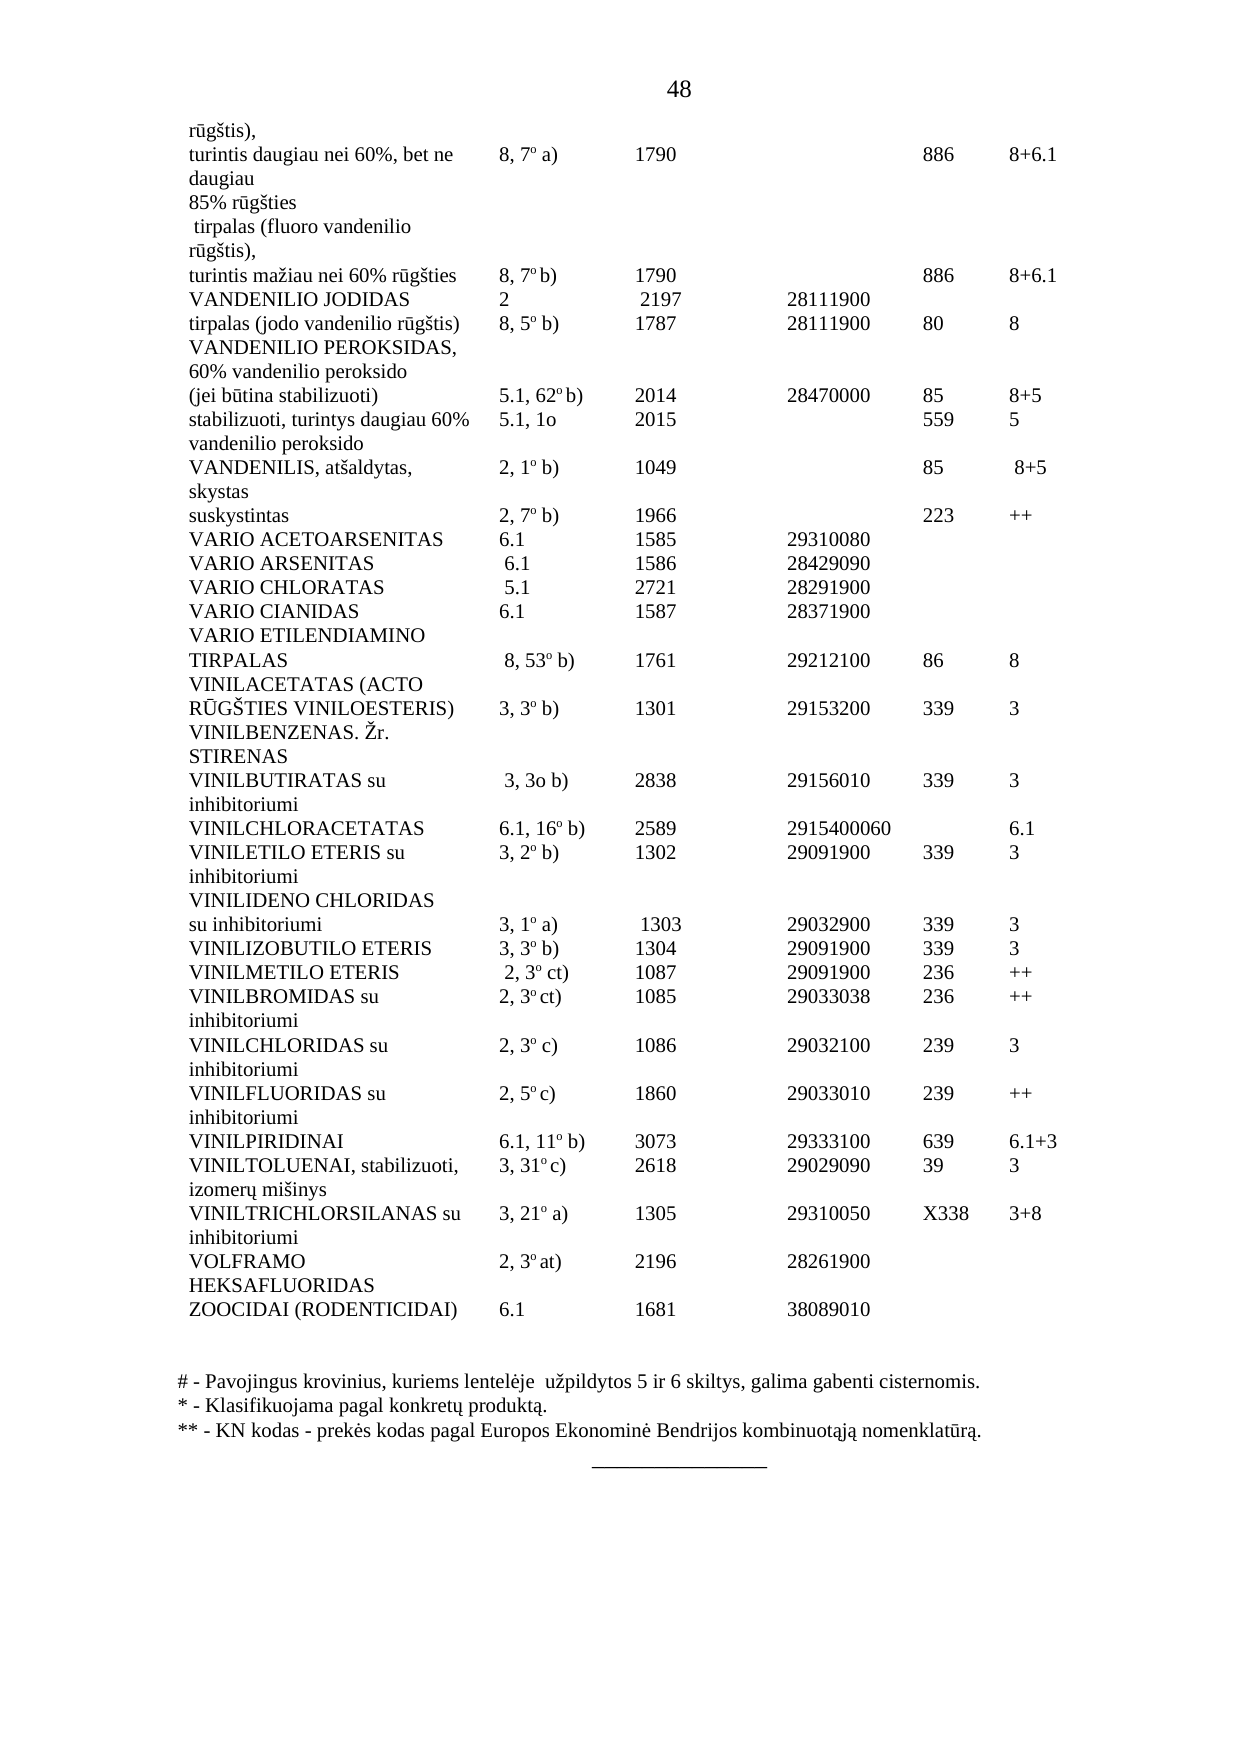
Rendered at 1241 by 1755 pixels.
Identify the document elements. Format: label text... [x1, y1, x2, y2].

table_cell VANDENILIS, atšaldytas, skystas [177, 455, 488, 503]
table_cell 339 [911, 912, 998, 936]
table_cell [488, 335, 623, 359]
table_cell 2197 [623, 287, 776, 311]
table_cell 28291900 [776, 575, 911, 599]
table_cell [998, 359, 1114, 383]
table_cell 2015 [623, 407, 776, 455]
table_cell 2589 [623, 816, 776, 840]
table_cell [1114, 407, 1181, 455]
table_cell 1304 [623, 936, 776, 960]
table_cell [911, 816, 998, 840]
table_cell [1114, 768, 1181, 816]
table_cell 3, 3o b) [488, 936, 623, 960]
table_cell 28111900 [776, 287, 911, 311]
table_cell [623, 672, 776, 696]
table_cell 6.1+3 [998, 1129, 1114, 1153]
table_cell 3073 [623, 1129, 776, 1153]
table_cell 2, 3o ct) [488, 960, 623, 984]
table_cell 29091900 [776, 840, 911, 888]
table_cell 8, 7o a) [488, 142, 623, 190]
text * - Klasifikuojama pagal konkretų produktą. [177, 1393, 1181, 1417]
table_cell [623, 359, 776, 383]
table_cell VINILIDENO CHLORIDAS [177, 888, 488, 912]
table_cell [911, 287, 998, 311]
table_cell ZOOCIDAI (RODENTICIDAI) [177, 1297, 488, 1321]
table_cell 2, 3o c) [488, 1033, 623, 1081]
table_cell 5 [998, 407, 1114, 455]
table_cell 29033010 [776, 1081, 911, 1129]
table_cell 3, 31o c) [488, 1153, 623, 1201]
table_cell VARIO CIANIDAS [177, 599, 488, 623]
table_cell [488, 720, 623, 768]
table_cell 339 [911, 696, 998, 720]
table_cell 6.1, 11o b) [488, 1129, 623, 1153]
table_cell 29032900 [776, 912, 911, 936]
table_cell 3, 3o b) [488, 768, 623, 816]
table_cell [488, 359, 623, 383]
table_cell 29091900 [776, 960, 911, 984]
table_cell 3 [998, 1033, 1114, 1081]
table_cell [776, 335, 911, 359]
table_cell VINILBENZENAS. Žr. STIRENAS [177, 720, 488, 768]
table_cell 28470000 [776, 383, 911, 407]
table_cell 339 [911, 936, 998, 960]
table_cell 8+5 [998, 455, 1114, 503]
table_cell [1114, 263, 1181, 287]
table_cell [623, 888, 776, 912]
table_cell [911, 190, 998, 214]
table_cell [1114, 672, 1181, 696]
table_cell 29032100 [776, 1033, 911, 1081]
table_cell 6.1 [488, 527, 623, 551]
table_cell VINILCHLORIDAS su inhibitoriumi [177, 1033, 488, 1081]
table_cell 29091900 [776, 936, 911, 960]
table_cell 3, 2o b) [488, 840, 623, 888]
table_cell 29310080 [776, 527, 911, 551]
table_cell [1114, 575, 1181, 599]
table_cell 1586 [623, 551, 776, 575]
table_cell 6.1 [488, 599, 623, 623]
table_cell [776, 672, 911, 696]
table_cell VINILMETILO ETERIS [177, 960, 488, 984]
table_cell 2014 [623, 383, 776, 407]
table_cell [1114, 1081, 1181, 1129]
table_cell 28371900 [776, 599, 911, 623]
table_cell [998, 551, 1114, 575]
table_cell [488, 888, 623, 912]
table_cell VINILIZOBUTILO ETERIS [177, 936, 488, 960]
table_cell [998, 1297, 1114, 1321]
table_cell [911, 214, 998, 262]
table_cell VINILTRICHLORSILANAS su inhibitoriumi [177, 1201, 488, 1249]
table_cell 339 [911, 840, 998, 888]
table_cell VANDENILIO PEROKSIDAS, [177, 335, 488, 359]
table_cell 3 [998, 912, 1114, 936]
table_cell [1114, 287, 1181, 311]
table_cell 6.1 [488, 1297, 623, 1321]
table_cell 2, 3o at) [488, 1249, 623, 1297]
table_cell 2, 5o c) [488, 1081, 623, 1129]
table_cell 2838 [623, 768, 776, 816]
table_cell VARIO CHLORATAS [177, 575, 488, 599]
table_cell [911, 359, 998, 383]
table_cell VARIO ETILENDIAMINO [177, 624, 488, 647]
table_cell VARIO ACETOARSENITAS [177, 527, 488, 551]
table_cell 1305 [623, 1201, 776, 1249]
table_cell ++ [998, 1081, 1114, 1129]
table_cell [911, 720, 998, 768]
table_cell ++ [998, 984, 1114, 1032]
table_cell [1114, 142, 1181, 190]
table_cell 85 [911, 383, 998, 407]
table_cell [1114, 960, 1181, 984]
table_cell 8 [998, 311, 1114, 335]
table_cell 28429090 [776, 551, 911, 575]
table_cell [776, 214, 911, 262]
table_cell 1787 [623, 311, 776, 335]
table_cell [998, 1249, 1114, 1297]
table_cell suskystintas [177, 503, 488, 527]
table_cell 3, 1o a) [488, 912, 623, 936]
text ______________ [177, 1442, 1181, 1470]
table_cell [1114, 696, 1181, 720]
table_cell 1085 [623, 984, 776, 1032]
table_cell 1790 [623, 263, 776, 287]
table_cell 1587 [623, 599, 776, 623]
table_cell 6.1 [998, 816, 1114, 840]
table_cell [776, 624, 911, 647]
table_cell 559 [911, 407, 998, 455]
table_cell 29333100 [776, 1129, 911, 1153]
table_cell 236 [911, 960, 998, 984]
table_cell [1114, 383, 1181, 407]
table_cell 3 [998, 1153, 1114, 1201]
table_cell [776, 359, 911, 383]
table_cell 60% vandenilio peroksido [177, 359, 488, 383]
table_cell [623, 335, 776, 359]
table_cell [911, 888, 998, 912]
table_cell [911, 624, 998, 647]
table_cell 2 [488, 287, 623, 311]
table_cell 29029090 [776, 1153, 911, 1201]
table_cell [1114, 888, 1181, 912]
table_cell rūgštis), [177, 118, 488, 142]
table_cell [623, 720, 776, 768]
table_cell 28111900 [776, 311, 911, 335]
table_cell 85 [911, 455, 998, 503]
table_cell 1302 [623, 840, 776, 888]
table_cell [1114, 720, 1181, 768]
table_cell 29033038 [776, 984, 911, 1032]
table_cell 1681 [623, 1297, 776, 1321]
table_cell 2618 [623, 1153, 776, 1201]
table_cell 38089010 [776, 1297, 911, 1321]
table_cell [1114, 816, 1181, 840]
table_cell 5.1, 62o b) [488, 383, 623, 407]
table_cell [776, 720, 911, 768]
table_cell 3, 21o a) [488, 1201, 623, 1249]
table_cell [1114, 936, 1181, 960]
table_cell 5.1, 1o [488, 407, 623, 455]
table_cell [1114, 214, 1181, 262]
table_cell [1114, 599, 1181, 623]
table_cell [1114, 1297, 1181, 1321]
table_cell VINILBROMIDAS su inhibitoriumi [177, 984, 488, 1032]
table_cell (jei būtina stabilizuoti) [177, 383, 488, 407]
table_cell VINILPIRIDINAI [177, 1129, 488, 1153]
table_cell [1114, 984, 1181, 1032]
table_cell stabilizuoti, turintys daugiau 60% vandenilio peroksido [177, 407, 488, 455]
table_cell 3 [998, 696, 1114, 720]
table_cell 29156010 [776, 768, 911, 816]
table_cell 236 [911, 984, 998, 1032]
table_cell [623, 190, 776, 214]
table_cell 85% rūgšties [177, 190, 488, 214]
table_cell [776, 190, 911, 214]
table_cell 8, 7o b) [488, 263, 623, 287]
table_cell 886 [911, 142, 998, 190]
table_cell ++ [998, 960, 1114, 984]
table_cell 1087 [623, 960, 776, 984]
table_cell 223 [911, 503, 998, 527]
table_cell [776, 888, 911, 912]
table_cell 1585 [623, 527, 776, 551]
table_cell X338 [911, 1201, 998, 1249]
table_cell 6.1 [488, 551, 623, 575]
table_cell VINILFLUORIDAS su inhibitoriumi [177, 1081, 488, 1129]
table_cell [1114, 1033, 1181, 1081]
table_cell RŪGŠTIES VINILOESTERIS) [177, 696, 488, 720]
table_cell 3+8 [998, 1201, 1114, 1249]
table_cell [488, 214, 623, 262]
table_cell [998, 575, 1114, 599]
table_cell 5.1 [488, 575, 623, 599]
table_cell VANDENILIO JODIDAS [177, 287, 488, 311]
table_cell 2721 [623, 575, 776, 599]
table_cell VINILETILO ETERIS su inhibitoriumi [177, 840, 488, 888]
table_cell [998, 599, 1114, 623]
table_cell 339 [911, 768, 998, 816]
table_cell [776, 118, 911, 142]
table_cell [1114, 1153, 1181, 1201]
text # - Pavojingus krovinius, kuriems lentelėje užpildytos 5 ir 6 skiltys, galima gabenti cisternomis. [177, 1369, 1181, 1393]
table_cell 2915400060 [776, 816, 911, 840]
table_cell 8+6.1 [998, 142, 1114, 190]
table_cell [488, 624, 623, 647]
table_cell 80 [911, 311, 998, 335]
table_cell 3 [998, 840, 1114, 888]
table_cell 3 [998, 768, 1114, 816]
table_cell [998, 624, 1114, 647]
table_cell [1114, 1249, 1181, 1297]
table_cell [1114, 335, 1181, 359]
table_cell [911, 575, 998, 599]
table_cell 39 [911, 1153, 998, 1201]
table_cell [1114, 311, 1181, 335]
table_cell [623, 118, 776, 142]
table_cell [998, 888, 1114, 912]
table_cell [998, 720, 1114, 768]
table_cell VOLFRAMO HEKSAFLUORIDAS [177, 1249, 488, 1297]
table_cell 3 [998, 936, 1114, 960]
table_cell 1860 [623, 1081, 776, 1129]
table_cell [911, 335, 998, 359]
table_cell [1114, 527, 1181, 551]
table_cell 1301 [623, 696, 776, 720]
table_cell tirpalas (fluoro vandenilio rūgštis), [177, 214, 488, 262]
table_cell [1114, 624, 1181, 647]
table_cell [911, 599, 998, 623]
table_cell 8+5 [998, 383, 1114, 407]
table_cell 639 [911, 1129, 998, 1153]
table_cell [776, 455, 911, 503]
table_cell [911, 551, 998, 575]
table_cell [911, 1297, 998, 1321]
table_cell [623, 624, 776, 647]
table_cell tirpalas (jodo vandenilio rūgštis) [177, 311, 488, 335]
table_cell [1114, 1201, 1181, 1249]
table_cell [623, 214, 776, 262]
table_cell 6.1, 16o b) [488, 816, 623, 840]
table_cell 29153200 [776, 696, 911, 720]
table_cell [998, 118, 1114, 142]
table_cell VINILTOLUENAI, stabilizuoti, izomerų mišinys [177, 1153, 488, 1201]
table_cell 2, 3o ct) [488, 984, 623, 1032]
table_cell [911, 1249, 998, 1297]
table_cell [1114, 912, 1181, 936]
table_cell [776, 407, 911, 455]
table_cell [488, 118, 623, 142]
table_cell [1114, 503, 1181, 527]
table_cell [1114, 190, 1181, 214]
table_cell 29212100 [776, 648, 911, 672]
table_cell [1114, 551, 1181, 575]
table_cell VARIO ARSENITAS [177, 551, 488, 575]
table_cell 8+6.1 [998, 263, 1114, 287]
table_cell [1114, 840, 1181, 888]
table_cell [911, 527, 998, 551]
table_cell 2196 [623, 1249, 776, 1297]
table_cell su inhibitoriumi [177, 912, 488, 936]
table_cell [998, 190, 1114, 214]
table_cell [998, 335, 1114, 359]
table_cell 1966 [623, 503, 776, 527]
table_cell [1114, 359, 1181, 383]
table_cell 1303 [623, 912, 776, 936]
table_cell VINILACETATAS (ACTO [177, 672, 488, 696]
table_cell [1114, 1129, 1181, 1153]
table_cell [998, 527, 1114, 551]
table_cell 3, 3o b) [488, 696, 623, 720]
table_cell turintis daugiau nei 60%, bet ne daugiau [177, 142, 488, 190]
table_cell 8 [998, 648, 1114, 672]
table_cell turintis mažiau nei 60% rūgšties [177, 263, 488, 287]
table_cell 886 [911, 263, 998, 287]
table_cell 1790 [623, 142, 776, 190]
table_cell VINILCHLORACETATAS [177, 816, 488, 840]
table_cell 1761 [623, 648, 776, 672]
text ** - KN kodas - prekės kodas pagal Europos Ekonominė Bendrijos kombinuotąją nomenklatūrą. [177, 1417, 1181, 1442]
table_cell 239 [911, 1033, 998, 1081]
table_cell VINILBUTIRATAS su inhibitoriumi [177, 768, 488, 816]
table_cell 29310050 [776, 1201, 911, 1249]
table_cell [998, 287, 1114, 311]
table_cell [488, 672, 623, 696]
table_cell 239 [911, 1081, 998, 1129]
table_cell [776, 263, 911, 287]
table_cell TIRPALAS [177, 648, 488, 672]
table_cell 86 [911, 648, 998, 672]
table_cell [998, 214, 1114, 262]
table_cell [1114, 648, 1181, 672]
table_cell ++ [998, 503, 1114, 527]
table_cell 8, 53o b) [488, 648, 623, 672]
table_cell 2, 7o b) [488, 503, 623, 527]
table_cell [776, 142, 911, 190]
table_cell [911, 672, 998, 696]
table_cell 28261900 [776, 1249, 911, 1297]
table_cell [488, 190, 623, 214]
table_cell 1086 [623, 1033, 776, 1081]
table_cell 1049 [623, 455, 776, 503]
table_cell [1114, 455, 1181, 503]
table_cell [911, 118, 998, 142]
table_cell [998, 672, 1114, 696]
table_cell 8, 5o b) [488, 311, 623, 335]
table_cell [1114, 118, 1181, 142]
table_cell 2, 1o b) [488, 455, 623, 503]
table_cell [776, 503, 911, 527]
